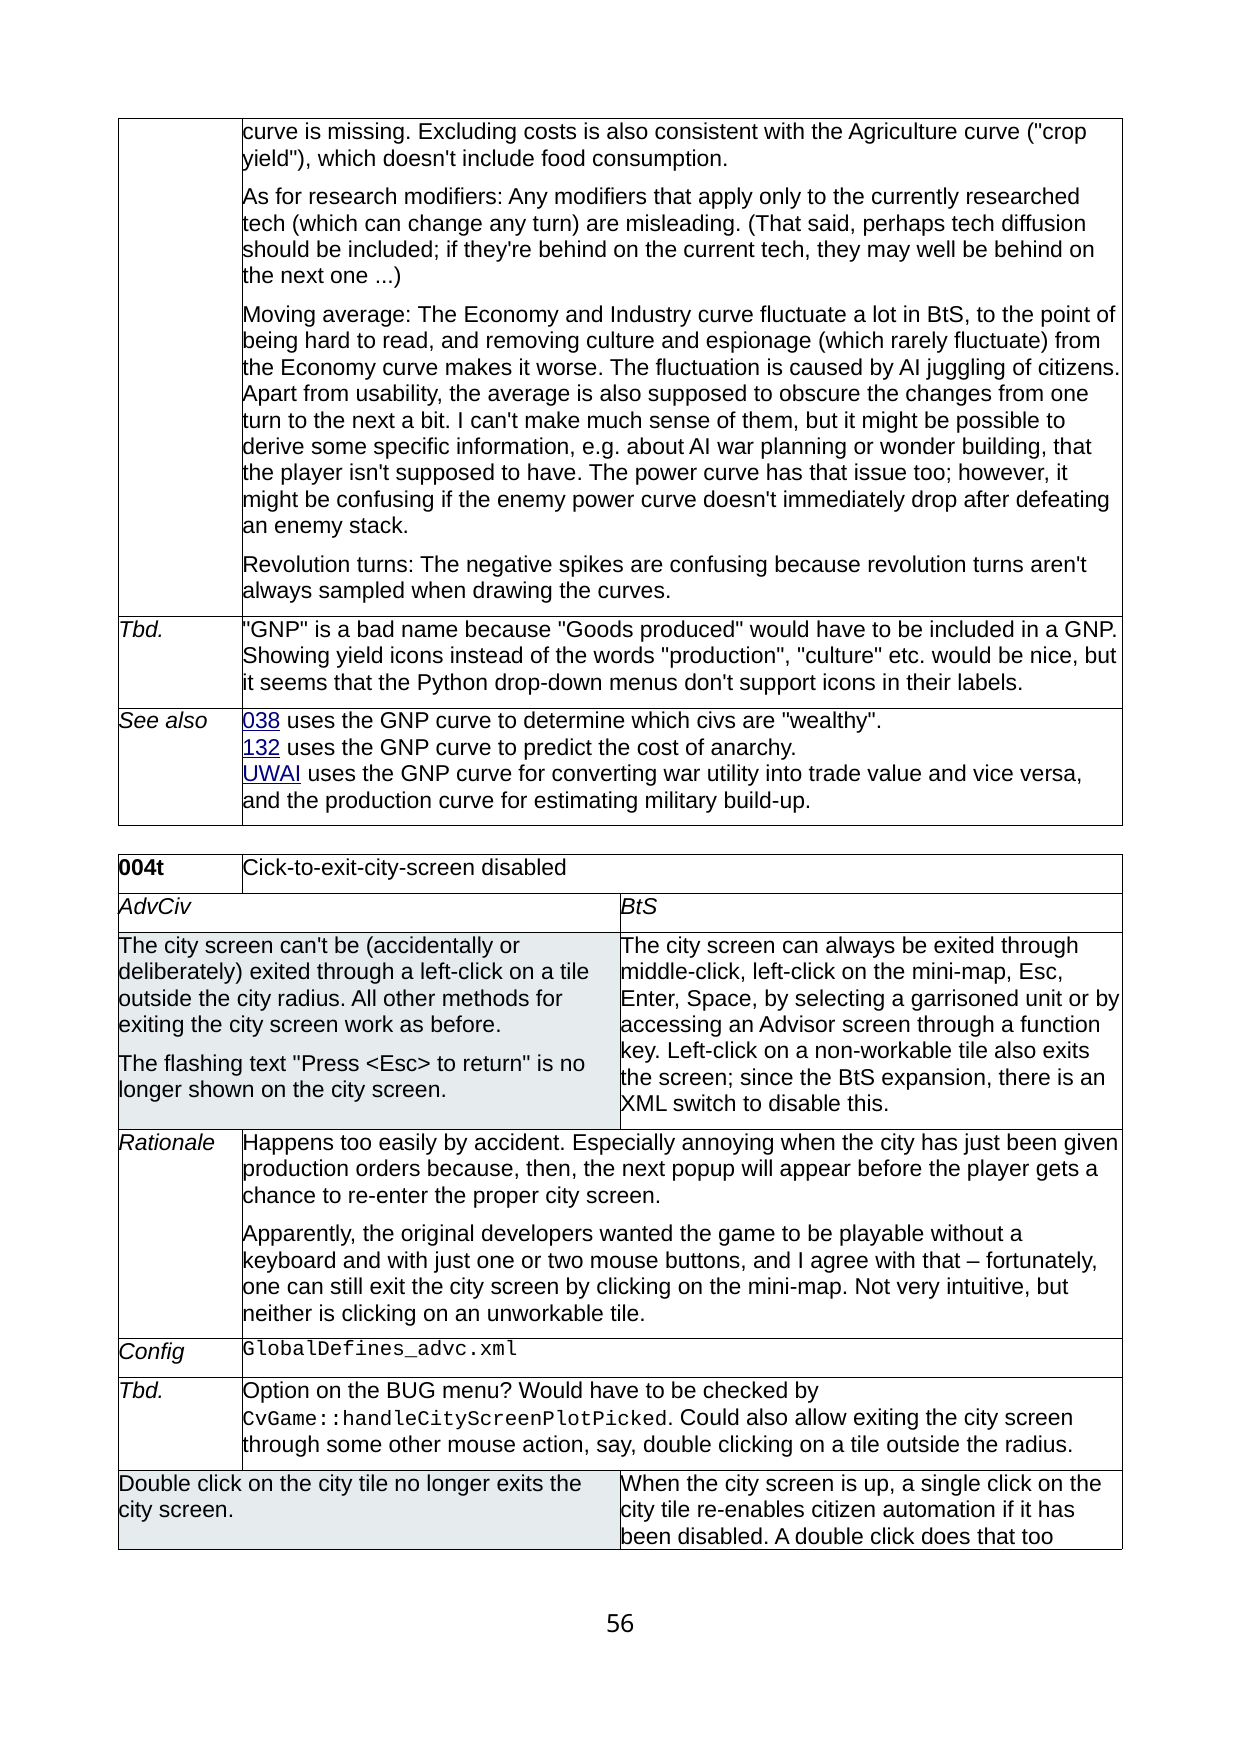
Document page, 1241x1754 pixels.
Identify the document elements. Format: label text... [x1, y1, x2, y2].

table_cell Tbd. [119, 617, 242, 707]
table_header 004t [119, 855, 242, 893]
table_cell GlobalDefines_advc.xml [243, 1339, 1122, 1377]
table_cell Rationale [119, 1130, 242, 1338]
table_cell See also [119, 709, 242, 825]
table_cell Double click on the city tile no longer exits the city screen. [119, 1471, 620, 1549]
table_cell [119, 119, 242, 616]
table_cell The city screen can always be exited through middle-click, left-click on the mini-map, Esc, Enter, Space, by selecting a garrisoned unit or by accessing an Advisor screen through a function key. Left-click on a non-workable tile also exits the screen; since the BtS expansion, there is an XML switch to disable this. [621, 933, 1122, 1129]
table_cell Option on the BUG menu? Would have to be checked by CvGame::handleCityScreenPlotPicked. Could also allow exiting the city screen through some other mouse action, say, double clicking on a tile outside the radius. [243, 1378, 1122, 1470]
table_cell Config [119, 1339, 242, 1377]
table_cell "GNP" is a bad name because "Goods produced" would have to be included in a GNP. Showing yield icons instead of the words "production", "culture" etc. would be nice, but it seems that the Python drop-down menus don't support icons in their labels. [243, 617, 1122, 707]
table_header Cick-to-exit-city-screen disabled [243, 855, 1122, 893]
table_cell Tbd. [119, 1378, 242, 1470]
table_cell The city screen can't be (accidentally or deliberately) exited through a left-click on a tile outside the city radius. All other methods for exiting the city screen work as before. The flashing text "Press <Esc> to return" is no longer shown on the city screen. [119, 933, 620, 1129]
table_cell 038 uses the GNP curve to determine which civs are "wealthy". 132 uses the GNP curve to predict the cost of anarchy. UWAI uses the GNP curve for converting war utility into trade value and vice versa, and the production curve for estimating military build-up. [243, 709, 1122, 825]
table_cell AdvCiv [119, 894, 620, 932]
table_cell curve is missing. Excluding costs is also consistent with the Agriculture curve ("crop yield"), which doesn't include food consumption. As for research modifiers: Any modifiers that apply only to the currently researched tech (which can change any turn) are misleading. (That said, perhaps tech diffusion should be included; if they're behind on the current tech, they may well be behind on the next one ...) Moving average: The Economy and Industry curve fluctuate a lot in BtS, to the point of being hard to read, and removing culture and espionage (which rarely fluctuate) from the Economy curve makes it worse. The fluctuation is caused by AI juggling of citizens. Apart from usability, the average is also supposed to obscure the changes from one turn to the next a bit. I can't make much sense of them, but it might be possible to derive some specific information, e.g. about AI war planning or wonder building, that the player isn't supposed to have. The power curve has that issue too; however, it might be confusing if the enemy power curve doesn't immediately drop after defeating an enemy stack. Revolution turns: The negative spikes are confusing because revolution turns aren't always sampled when drawing the curves. [243, 119, 1122, 616]
table_cell BtS [621, 894, 1122, 932]
table_cell When the city screen is up, a single click on the city tile re-enables citizen automation if it has been disabled. A double click does that too [621, 1471, 1122, 1549]
table_cell Happens too easily by accident. Especially annoying when the city has just been given production orders because, then, the next popup will appear before the player gets a chance to re-enter the proper city screen. Apparently, the original developers wanted the game to be playable without a keyboard and with just one or two mouse buttons, and I agree with that – fortunately, one can still exit the city screen by clicking on the mini-map. Not very intuitive, but neither is clicking on an unworkable tile. [243, 1130, 1122, 1338]
